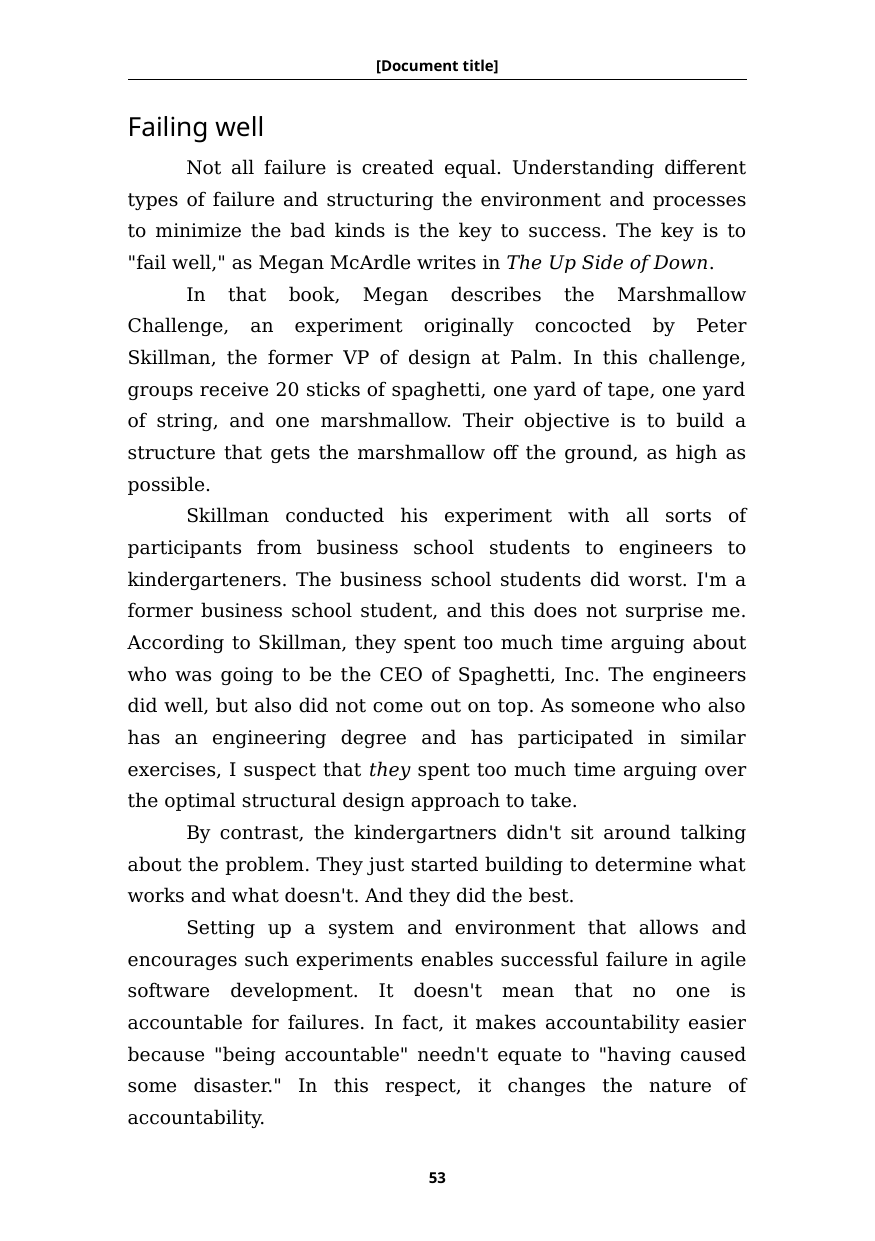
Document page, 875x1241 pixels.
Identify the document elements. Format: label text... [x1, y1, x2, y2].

text By contrast, the kindergartners didn't sit around talking about the problem. They just started building to determine what works and what doesn't. And they did the best. [127, 822, 747, 907]
text In that book, Megan describes the Marshmallow Challenge, an experiment originally concocted by Peter Skillman, the former VP of design at Palm. In this challenge, groups receive 20 sticks of spaghetti, one yard of tape, one yard of string, and one marshmallow. Their objective is to build a structure that gets the marshmallow off the ground, as high as possible. [127, 284, 747, 496]
text Setting up a system and environment that allows and encourages such experiments enables successful failure in agile software development. It doesn't mean that no one is accountable for failures. In fact, it makes accountability easier because "being accountable" needn't equate to "having caused some disaster." In this respect, it changes the nature of accountability. [127, 917, 747, 1129]
text Skillman conducted his experiment with all sorts of participants from business school students to engineers to kindergarteners. The business school students did worst. I'm a former business school student, and this does not surprise me. According to Skillman, they spent too much time arguing about who was going to be the CEO of Spaghetti, Inc. The engineers did well, but also did not come out on top. As someone who also has an engineering degree and has participated in similar exercises, I suspect that they spent too much time arguing over the optimal structural design approach to take. [127, 505, 747, 812]
text Not all failure is created equal. Understanding different types of failure and structuring the environment and processes to minimize the bad kinds is the key to success. The key is to "fail well," as Megan McArdle writes in The Up Side of Down. [127, 157, 747, 274]
subtitle Failing well [127, 109, 747, 144]
